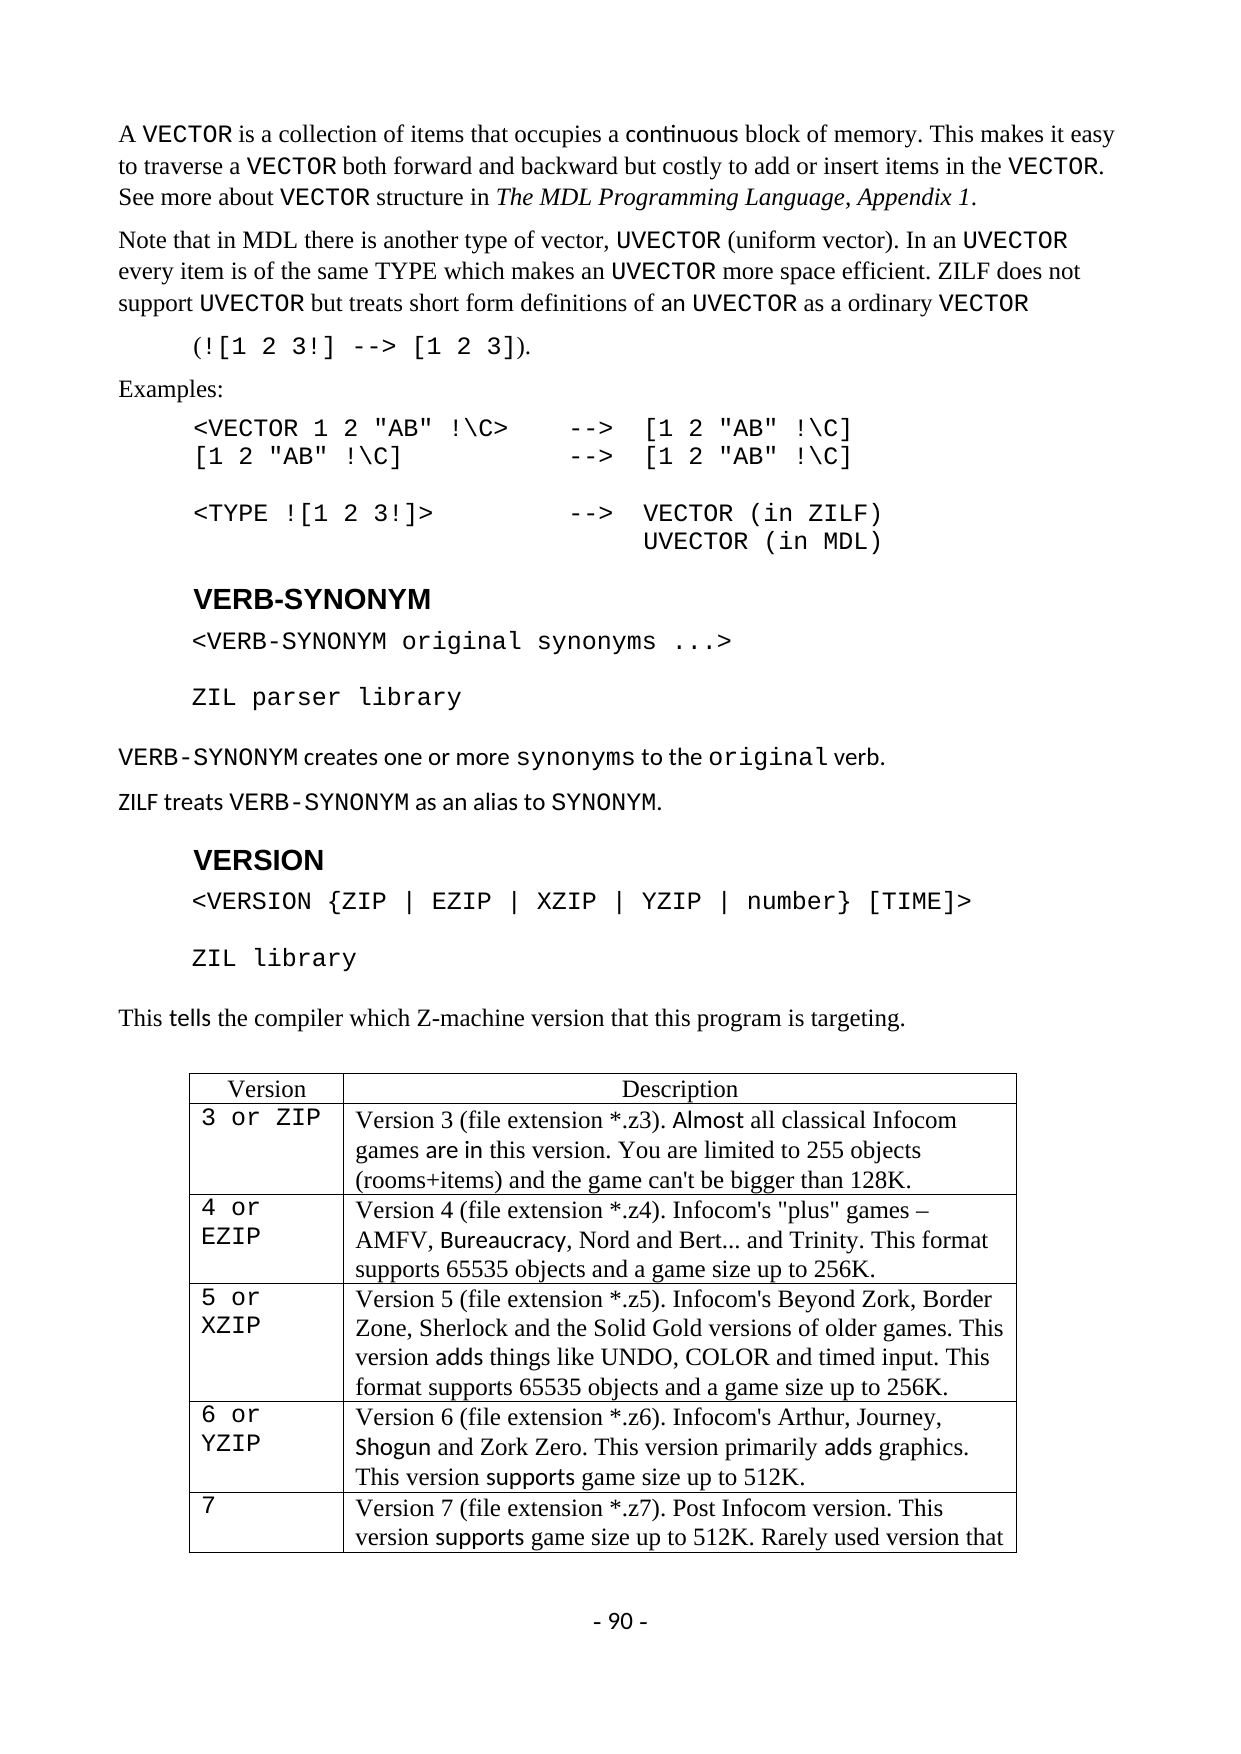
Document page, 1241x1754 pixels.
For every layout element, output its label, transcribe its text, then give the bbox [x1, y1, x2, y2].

table_cell Version 4 (file extension *.z4). Infocom's "plus" games – AMFV, Bureaucracy, Nord and Bert... and Trinity. This format supports 65535 objects and a game size up to 256K. [344, 1195, 1016, 1283]
table_header Version [190, 1074, 343, 1103]
text <VERB-SYNONYM original synonyms ...> [192, 628, 1122, 657]
subtitle VERB-SYNONYM [118, 582, 1122, 616]
text VERB-SYNONYM creates one or more synonyms to the original verb. [118, 742, 1122, 773]
text <VERSION {ZIP | EZIP | XZIP | YZIP | number} [TIME]> [192, 889, 1122, 917]
text ZILF treats VERB-SYNONYM as an alias to SYNONYM. [118, 786, 1122, 818]
table_header Description [344, 1074, 1016, 1103]
text This tells the compiler which Z-machine version that this program is targeting. [118, 1002, 1122, 1032]
table_cell 5 or XZIP [190, 1284, 343, 1401]
text ZIL library [192, 945, 1122, 974]
text <VECTOR 1 2 "AB" !\C> --> [1 2 "AB" !\C] [1 2 "AB" !\C] --> [1 2 "AB" !\C] <TYPE ![1 2 3!]> --> VECTOR (in ZILF) UVECTOR (in MDL) [192, 416, 1122, 557]
table_cell 7 [190, 1493, 343, 1552]
table_cell 3 or ZIP [190, 1104, 343, 1194]
text A VECTOR is a collection of items that occupies a continuous block of memory. This makes it easy to traverse a VECTOR both forward and backward but costly to add or insert items in the VECTOR. See more about VECTOR structure in The MDL Programming Language, Appendix 1. [118, 118, 1122, 212]
table_cell Version 3 (file extension *.z3). Almost all classical Infocom games are in this version. You are limited to 255 objects (rooms+items) and the game can't be bigger than 128K. [344, 1104, 1016, 1194]
table_cell Version 7 (file extension *.z7). Post Infocom version. This version supports game size up to 512K. Rarely used version that [344, 1493, 1016, 1552]
subtitle VERSION [118, 843, 1122, 876]
table_cell 4 or EZIP [190, 1195, 343, 1283]
text Note that in MDL there is another type of vector, UVECTOR (uniform vector). In an UVECTOR every item is of the same TYPE which makes an UVECTOR more space efficient. ZILF does not support UVECTOR but treats short form definitions of an UVECTOR as a ordinary VECTOR [118, 225, 1122, 318]
text Examples: [118, 374, 1122, 403]
text ZIL parser library [192, 685, 1122, 713]
table_cell Version 6 (file extension *.z6). Infocom's Arthur, Journey, Shogun and Zork Zero. This version primarily adds graphics. This version supports game size up to 512K. [344, 1402, 1016, 1492]
table_cell 6 or YZIP [190, 1402, 343, 1492]
text (![1 2 3!] --> [1 2 3]). [118, 331, 1122, 362]
table_cell Version 5 (file extension *.z5). Infocom's Beyond Zork, Border Zone, Sherlock and the Solid Gold versions of older games. This version adds things like UNDO, COLOR and timed input. This format supports 65535 objects and a game size up to 256K. [344, 1284, 1016, 1401]
